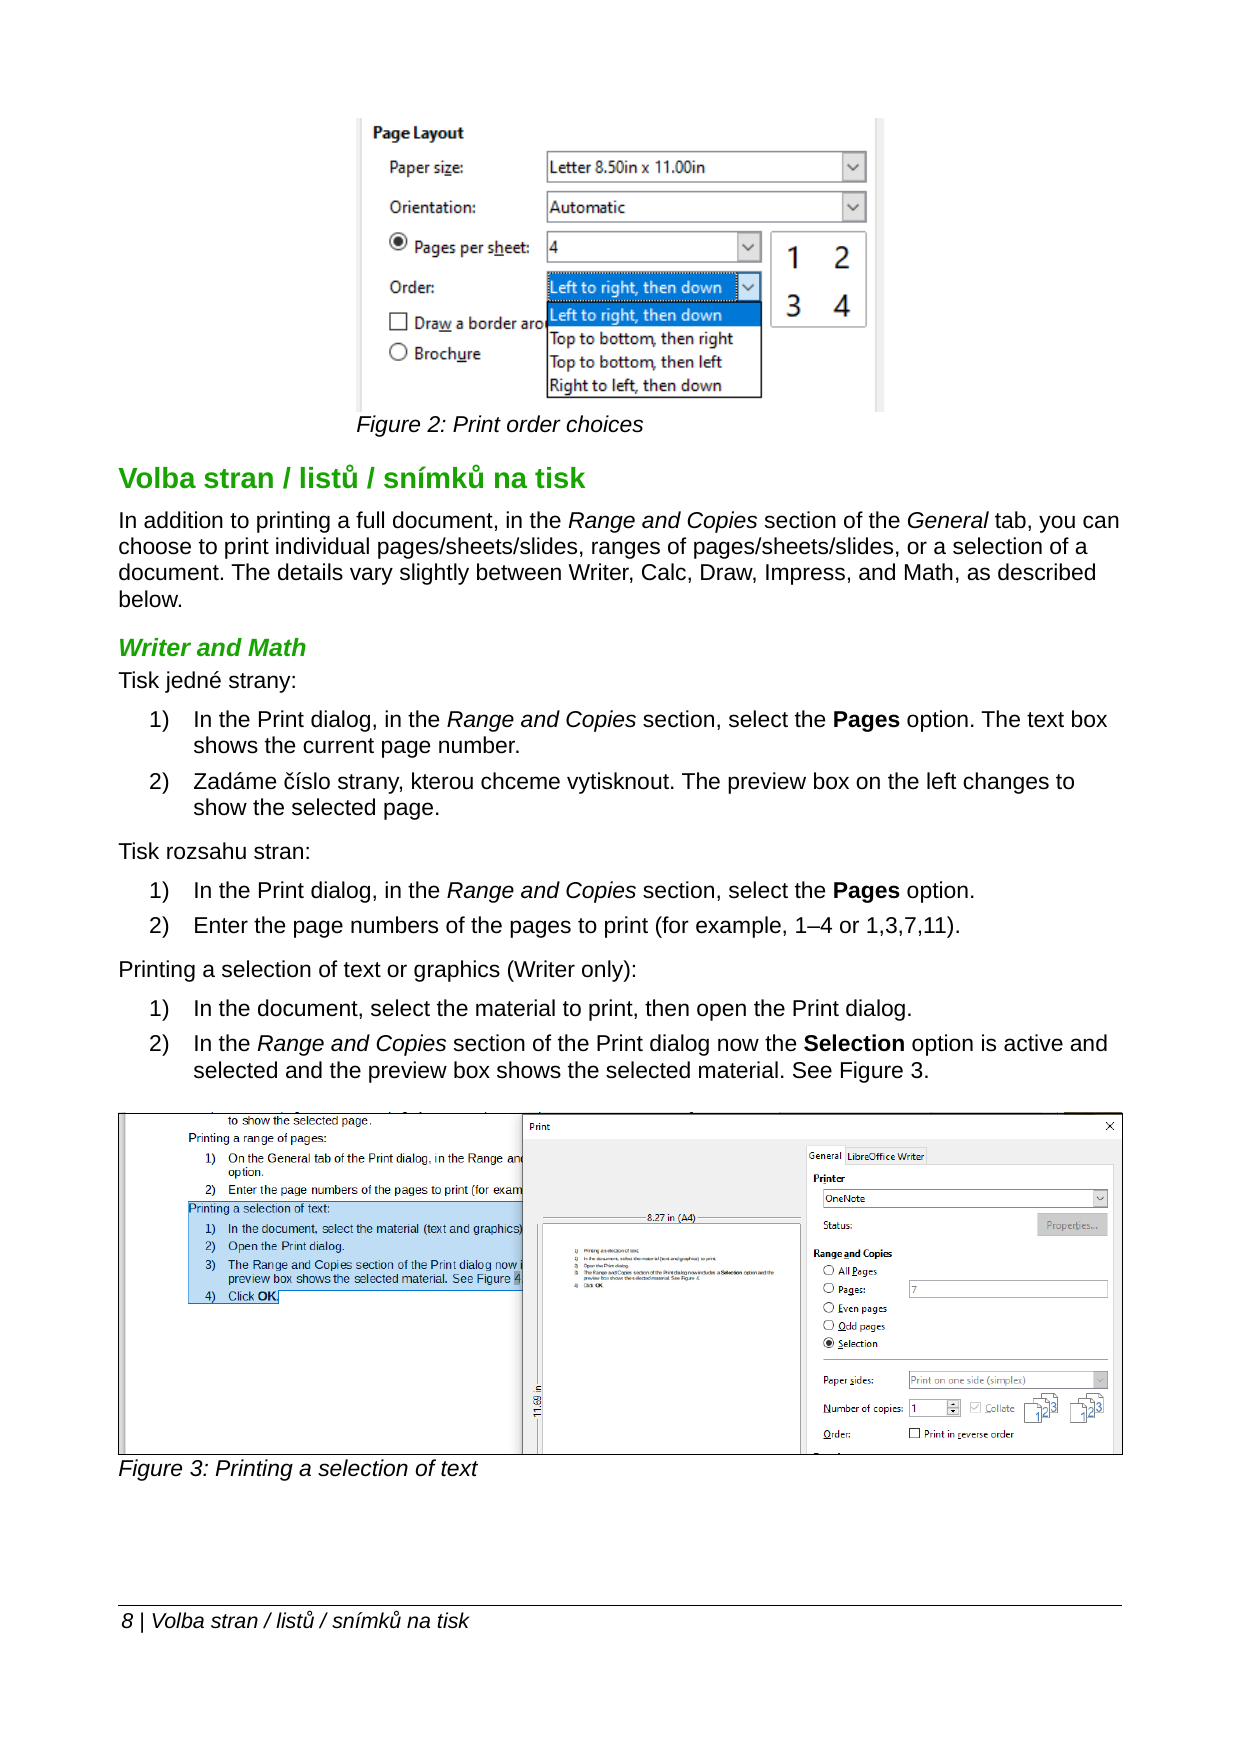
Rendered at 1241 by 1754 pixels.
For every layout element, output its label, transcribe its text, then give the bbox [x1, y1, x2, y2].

text Figure 3: Printing a selection of text [118, 1455, 1122, 1481]
picture [356, 118, 885, 412]
list Zadáme číslo strany, kterou chceme vytisknout. The preview box on the left changes to show the selected page. [169, 768, 1122, 820]
subtitle Volba stran / listů / snímků na tisk [118, 461, 1122, 495]
list In the Range and Copies section of the Print dialog now the Selection option is active and selected and the preview box shows the selected material. See Figure 3. [169, 1030, 1122, 1083]
list Enter the page numbers of the pages to print (for example, 1–4 or 1,3,7,11). [169, 912, 1122, 938]
list In the Print dialog, in the Range and Copies section, select the Pages option. [169, 877, 1122, 903]
picture [119, 1114, 1122, 1454]
list Tisk rozsahu stran: [118, 838, 1122, 864]
list Tisk jedné strany: [118, 667, 1122, 694]
list Printing a selection of text or graphics (Writer only): [118, 956, 1122, 983]
text In addition to printing a full document, in the Range and Copies section of the General tab, you can choose to print individual pages/sheets/slides, ranges of pages/sheets/slides, or a selection of a document. The details vary slightly between Writer, Calc, Draw, Impress, and Math, as described below. [118, 507, 1122, 612]
list In the document, select the material to print, then open the Print dialog. [169, 995, 1122, 1021]
list In the Print dialog, in the Range and Copies section, select the Pages option. The text box shows the current page number. [169, 706, 1122, 759]
subtitle Writer and Math [118, 633, 1122, 661]
text Figure 2: Print order choices [356, 412, 884, 438]
